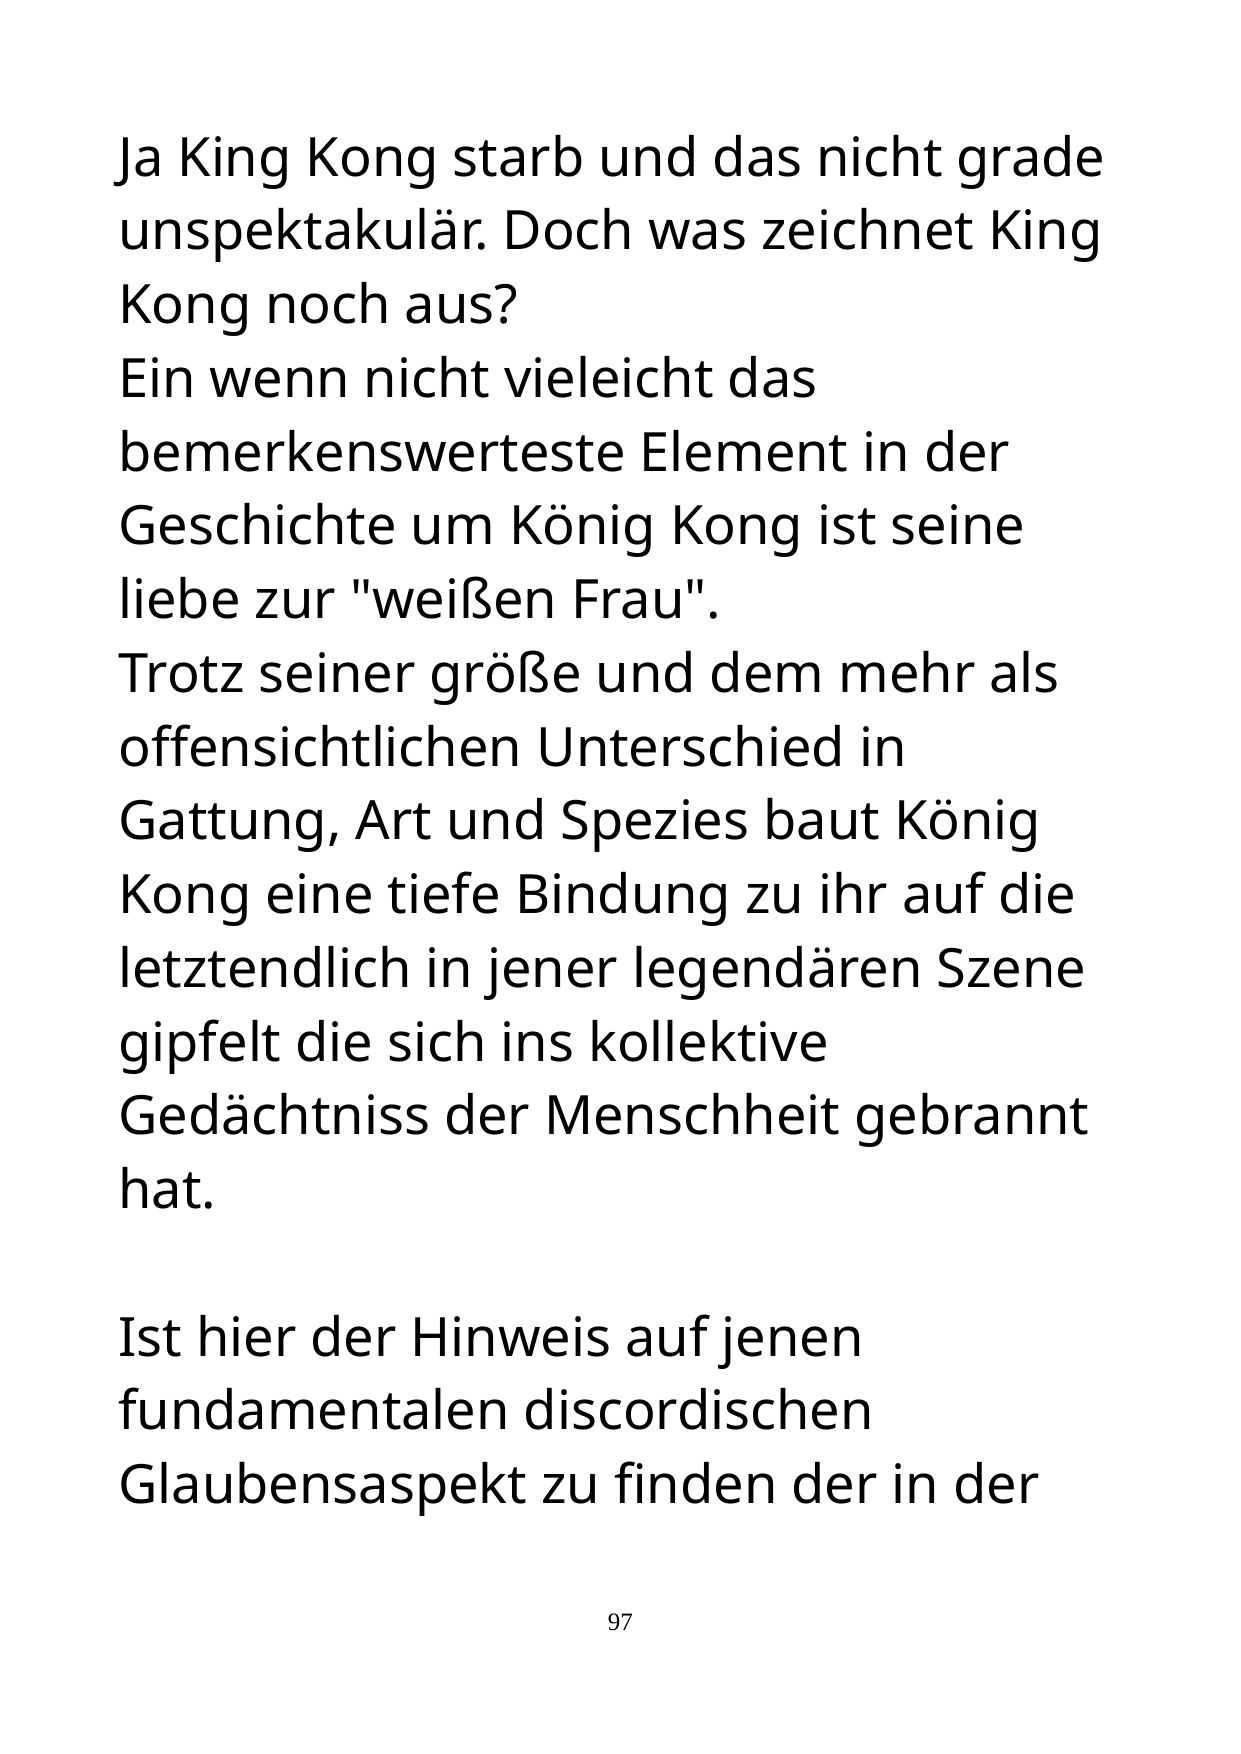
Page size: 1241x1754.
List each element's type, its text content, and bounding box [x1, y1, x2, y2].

text Ja King Kong starb und das nicht grade unspektakulär. Doch was zeichnet King Kong noch aus? Ein wenn nicht vieleicht das bemerkenswerteste Element in der Geschichte um König Kong ist seine liebe zur "weißen Frau". Trotz seiner größe und dem mehr als offensichtlichen Unterschied in Gattung, Art und Spezies baut König Kong eine tiefe Bindung zu ihr auf die letztendlich in jener legendären Szene gipfelt die sich ins kollektive Gedächtniss der Menschheit gebrannt hat. Ist hier der Hinweis auf jenen fundamentalen discordischen Glaubensaspekt zu finden der in der [118, 118, 1122, 1519]
